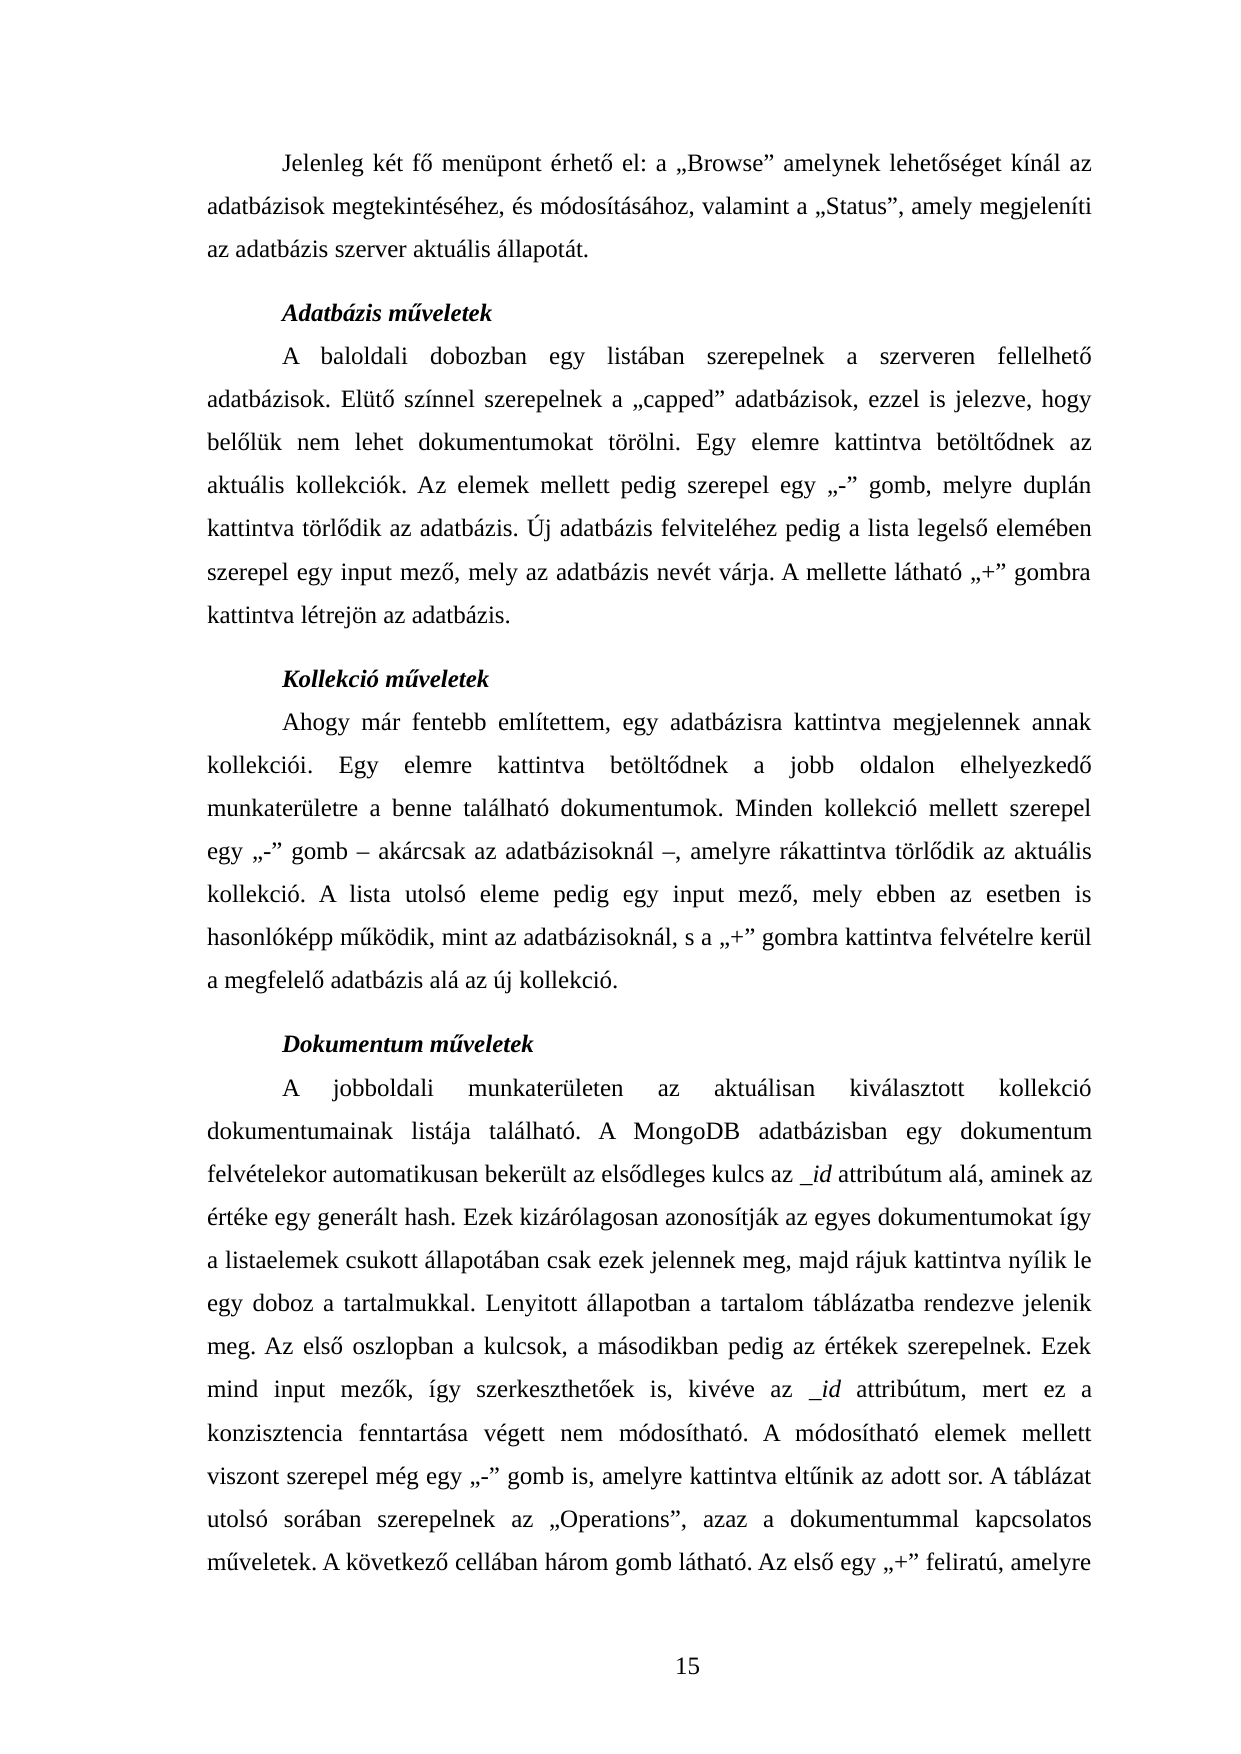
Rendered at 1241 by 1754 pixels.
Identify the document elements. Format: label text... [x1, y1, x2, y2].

text A baloldali dobozban egy listában szerepelnek a szerveren fellelhető adatbázisok. Elütő színnel szerepelnek a „capped” adatbázisok, ezzel is jelezve, hogy belőlük nem lehet dokumentumokat törölni. Egy elemre kattintva betöltődnek az aktuális kollekciók. Az elemek mellett pedig szerepel egy „-” gomb, melyre duplán kattintva törlődik az adatbázis. Új adatbázis felviteléhez pedig a lista legelső elemében szerepel egy input mező, mely az adatbázis nevét várja. A mellette látható „+” gombra kattintva létrejön az adatbázis. [207, 341, 1092, 628]
subtitle Dokumentum műveletek [244, 1029, 1092, 1058]
text A jobboldali munkaterületen az aktuálisan kiválasztott kollekció dokumentumainak listája található. A MongoDB adatbázisban egy dokumentum felvételekor automatikusan bekerült az elsődleges kulcs az _id attribútum alá, aminek az értéke egy generált hash. Ezek kizárólagosan azonosítják az egyes dokumentumokat így a listaelemek csukott állapotában csak ezek jelennek meg, majd rájuk kattintva nyílik le egy doboz a tartalmukkal. Lenyitott állapotban a tartalom táblázatba rendezve jelenik meg. Az első oszlopban a kulcsok, a másodikban pedig az értékek szerepelnek. Ezek mind input mezők, így szerkeszthetőek is, kivéve az _id attribútum, mert ez a konzisztencia fenntartása végett nem módosítható. A módosítható elemek mellett viszont szerepel még egy „-” gomb is, amelyre kattintva eltűnik az adott sor. A táblázat utolsó sorában szerepelnek az „Operations”, azaz a dokumentummal kapcsolatos műveletek. A következő cellában három gomb látható. Az első egy „+” feliratú, amelyre [207, 1073, 1092, 1576]
subtitle Kollekció műveletek [244, 664, 1092, 692]
subtitle Adatbázis műveletek [244, 298, 1092, 327]
text Ahogy már fentebb említettem, egy adatbázisra kattintva megjelennek annak kollekciói. Egy elemre kattintva betöltődnek a jobb oldalon elhelyezkedő munkaterületre a benne található dokumentumok. Minden kollekció mellett szerepel egy „-” gomb – akárcsak az adatbázisoknál –, amelyre rákattintva törlődik az aktuális kollekció. A lista utolsó eleme pedig egy input mező, mely ebben az esetben is hasonlóképp működik, mint az adatbázisoknál, s a „+” gombra kattintva felvételre kerül a megfelelő adatbázis alá az új kollekció. [207, 707, 1092, 994]
text Jelenleg két fő menüpont érhető el: a „Browse” amelynek lehetőséget kínál az adatbázisok megtekintéséhez, és módosításához, valamint a „Status”, amely megjeleníti az adatbázis szerver aktuális állapotát. [207, 148, 1092, 263]
